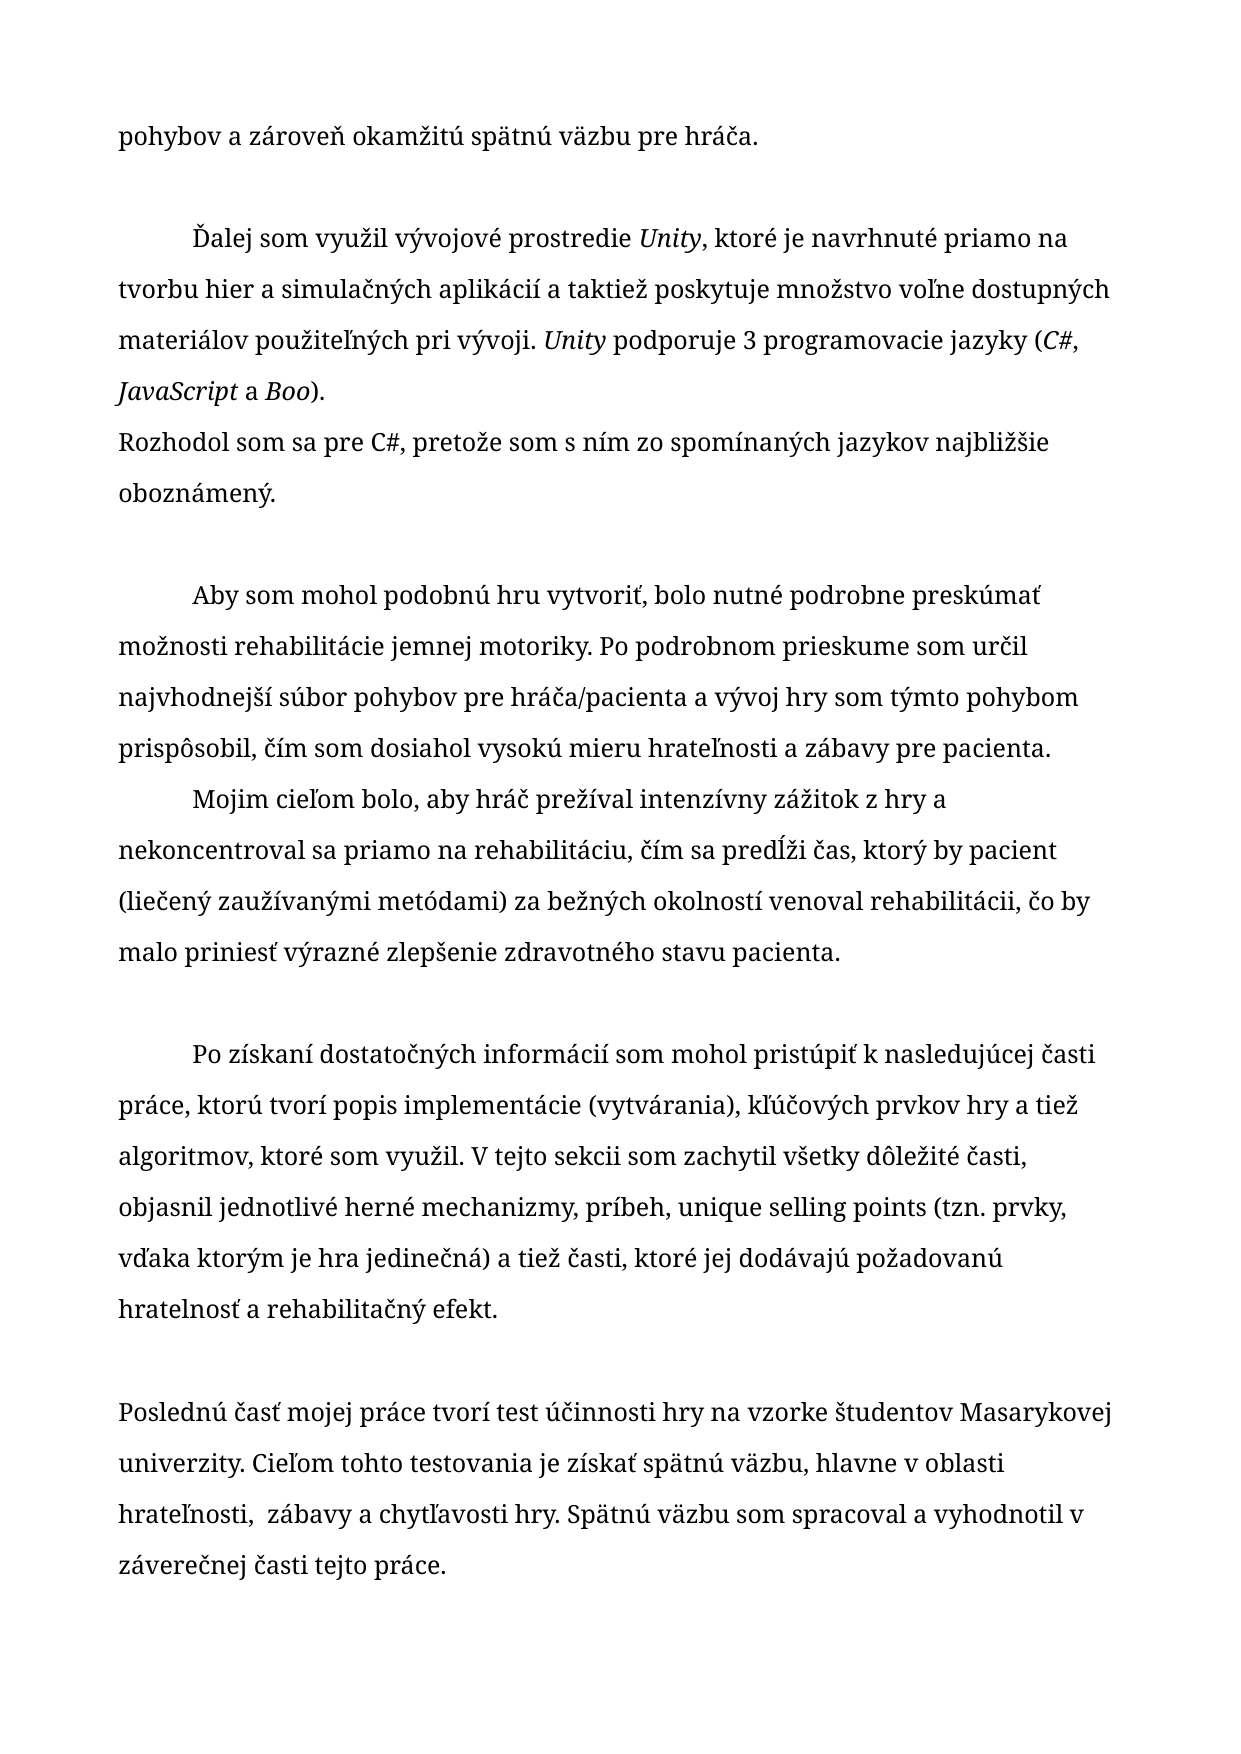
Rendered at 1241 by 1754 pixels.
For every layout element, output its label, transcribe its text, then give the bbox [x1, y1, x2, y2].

text Aby som mohol podobnú hru vytvoriť, bolo nutné podrobne preskúmať možnosti rehabilitácie jemnej motoriky. Po podrobnom prieskume som určil najvhodnejší súbor pohybov pre hráča/pacienta a vývoj hry som týmto pohybom prispôsobil, čím som dosiahol vysokú mieru hrateľnosti a zábavy pre pacienta. [118, 577, 1122, 765]
text Po získaní dostatočných informácií som mohol pristúpiť k nasledujúcej časti práce, ktorú tvorí popis implementácie (vytvárania), kľúčových prvkov hry a tiež algoritmov, ktoré som využil. V tejto sekcii som zachytil všetky dôležité časti, objasnil jednotlivé herné mechanizmy, príbeh, unique selling points (tzn. prvky, vďaka ktorým je hra jedinečná) a tiež časti, ktoré jej dodávajú požadovanú hratelnosť a rehabilitačný efekt. [118, 1037, 1122, 1377]
text Ďalej som využil vývojové prostredie Unity, ktoré je navrhnuté priamo na tvorbu hier a simulačných aplikácií a taktiež poskytuje množstvo voľne dostupných materiálov použiteľných pri vývoji. Unity podporuje 3 programovacie jazyky (C#, JavaScript a Boo). [118, 169, 1122, 407]
text Rozhodol som sa pre C#, pretože som s ním zo spomínaných jazykov najbližšie oboznámený. [118, 424, 1122, 509]
text pohybov a zároveň okamžitú spätnú väzbu pre hráča. [118, 118, 1122, 152]
text Poslednú časť mojej práce tvorí test účinnosti hry na vzorke študentov Masarykovej univerzity. Cieľom tohto testovania je získať spätnú väzbu, hlavne v oblasti hrateľnosti, zábavy a chytľavosti hry. Spätnú väzbu som spracoval a vyhodnotil v záverečnej časti tejto práce. [118, 1394, 1122, 1581]
text Mojim cieľom bolo, aby hráč prežíval intenzívny zážitok z hry a nekoncentroval sa priamo na rehabilitáciu, čím sa predĺži čas, ktorý by pacient (liečený zaužívanými metódami) za bežných okolností venoval rehabilitácii, čo by malo priniesť výrazné zlepšenie zdravotného stavu pacienta. [118, 782, 1122, 969]
